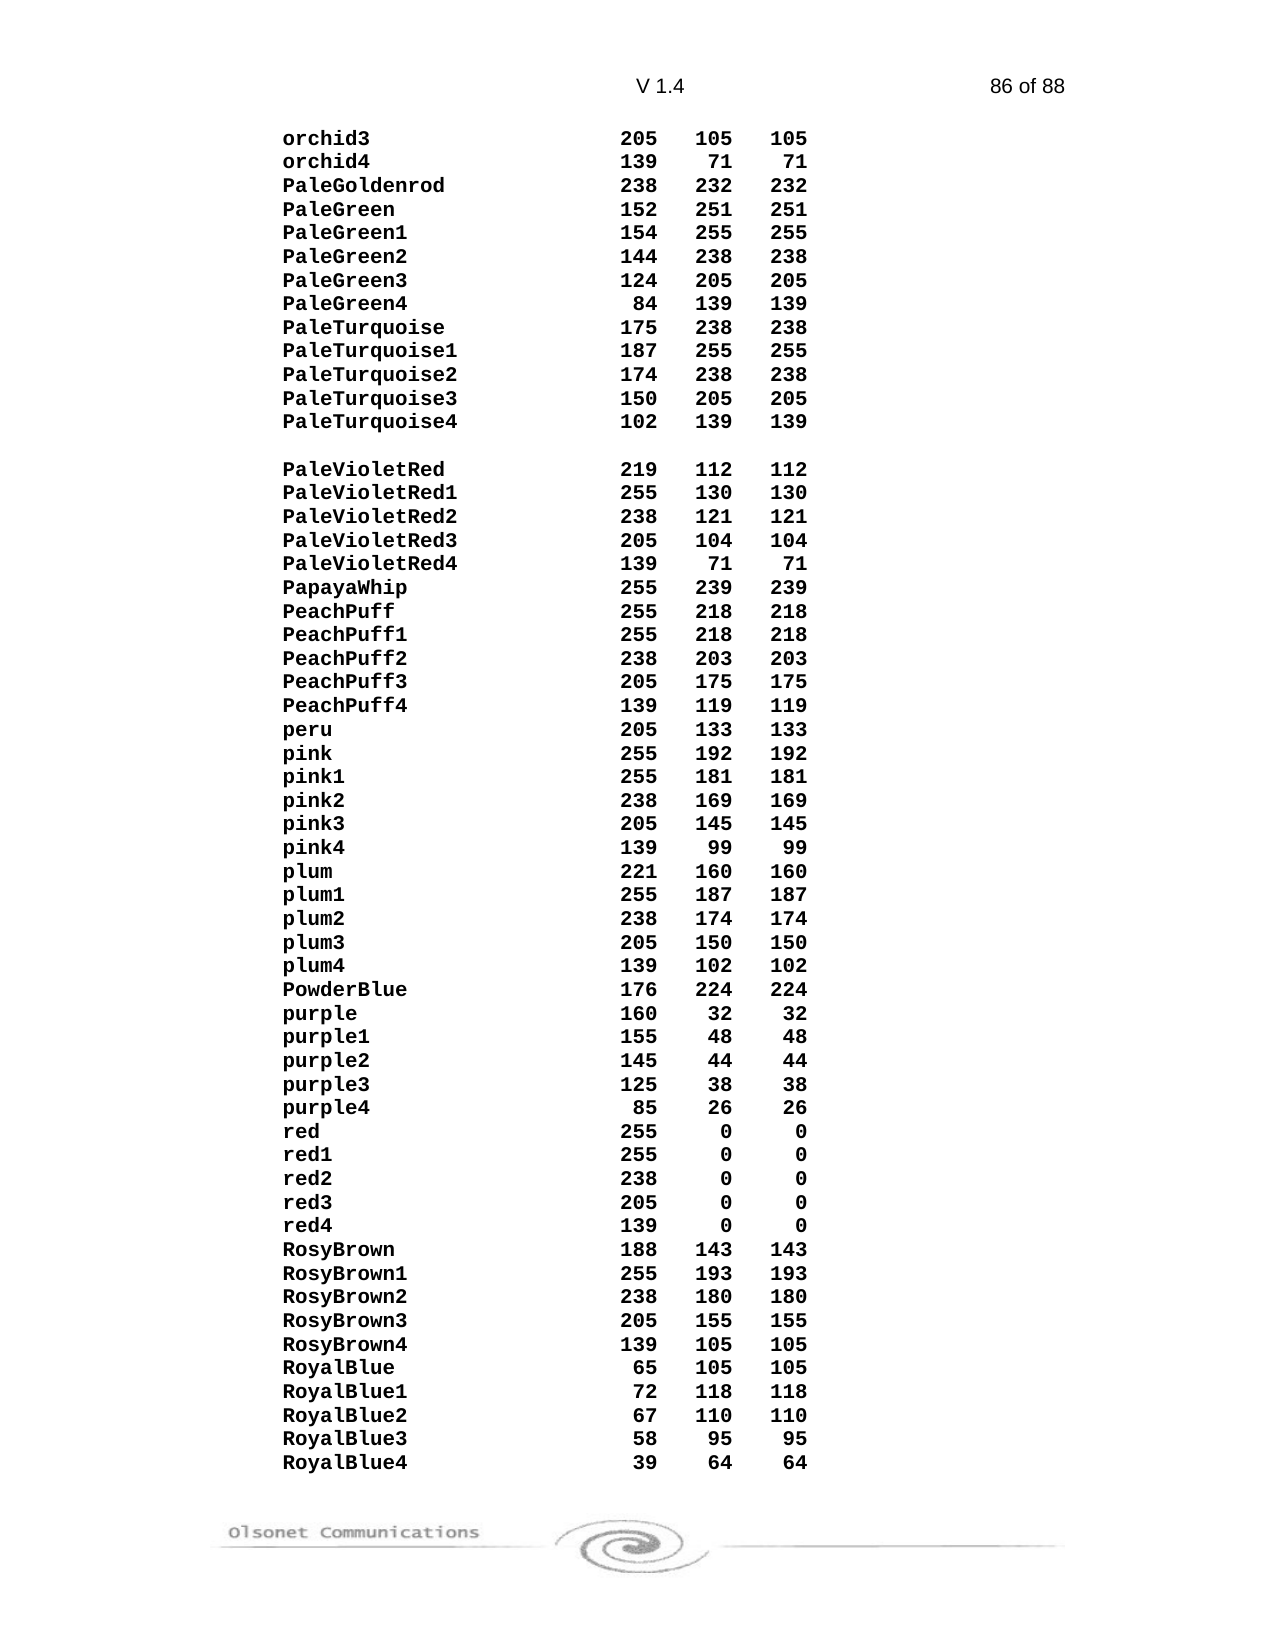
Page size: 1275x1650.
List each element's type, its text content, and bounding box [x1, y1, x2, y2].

text PaleTurquoise2 174 238 238 [282, 364, 1065, 388]
text PaleGreen 152 251 251 [282, 199, 1065, 222]
text PeachPuff 255 218 218 [282, 601, 1065, 624]
text PaleGreen4 84 139 139 [282, 293, 1065, 317]
text plum 221 160 160 [282, 861, 1065, 884]
text RosyBrown1 255 193 193 [282, 1263, 1065, 1286]
text PeachPuff4 139 119 119 [282, 695, 1065, 719]
text pink1 255 181 181 [282, 766, 1065, 790]
text RosyBrown3 205 155 155 [282, 1310, 1065, 1334]
text purple4 85 26 26 [282, 1097, 1065, 1121]
text RoyalBlue4 39 64 64 [282, 1452, 1065, 1476]
text pink4 139 99 99 [282, 837, 1065, 861]
text PaleVioletRed 219 112 112 [282, 459, 1065, 482]
picture [210, 1504, 1065, 1596]
text PowderBlue 176 224 224 [282, 979, 1065, 1003]
text PaleVioletRed3 205 104 104 [282, 530, 1065, 553]
text RosyBrown4 139 105 105 [282, 1334, 1065, 1357]
text red 255 0 0 [282, 1121, 1065, 1144]
text PaleTurquoise3 150 205 205 [282, 388, 1065, 411]
text orchid4 139 71 71 [282, 151, 1065, 175]
text purple3 125 38 38 [282, 1073, 1065, 1097]
text plum3 205 150 150 [282, 932, 1065, 955]
text plum4 139 102 102 [282, 955, 1065, 979]
text RoyalBlue2 67 110 110 [282, 1404, 1065, 1428]
text PaleVioletRed2 238 121 121 [282, 506, 1065, 530]
text PaleGoldenrod 238 232 232 [282, 175, 1065, 199]
text PeachPuff3 205 175 175 [282, 672, 1065, 695]
text red4 139 0 0 [282, 1215, 1065, 1239]
text red2 238 0 0 [282, 1168, 1065, 1192]
text PaleGreen1 154 255 255 [282, 222, 1065, 246]
text purple 160 32 32 [282, 1003, 1065, 1026]
text PaleVioletRed1 255 130 130 [282, 482, 1065, 506]
text red1 255 0 0 [282, 1144, 1065, 1168]
text plum2 238 174 174 [282, 908, 1065, 932]
text PaleGreen3 124 205 205 [282, 269, 1065, 293]
text RoyalBlue 65 105 105 [282, 1357, 1065, 1381]
text PapayaWhip 255 239 239 [282, 577, 1065, 601]
text RoyalBlue3 58 95 95 [282, 1428, 1065, 1452]
text PaleVioletRed4 139 71 71 [282, 553, 1065, 577]
text purple1 155 48 48 [282, 1026, 1065, 1050]
text pink2 238 169 169 [282, 790, 1065, 813]
text PeachPuff1 255 218 218 [282, 624, 1065, 648]
text pink3 205 145 145 [282, 813, 1065, 837]
text orchid3 205 105 105 [282, 128, 1065, 151]
text red3 205 0 0 [282, 1192, 1065, 1215]
text PaleTurquoise4 102 139 139 [282, 411, 1065, 435]
text PaleGreen2 144 238 238 [282, 246, 1065, 269]
text pink 255 192 192 [282, 742, 1065, 766]
text PaleTurquoise 175 238 238 [282, 317, 1065, 341]
text PaleTurquoise1 187 255 255 [282, 341, 1065, 364]
text RosyBrown 188 143 143 [282, 1239, 1065, 1263]
text PeachPuff2 238 203 203 [282, 648, 1065, 672]
text peru 205 133 133 [282, 719, 1065, 742]
text purple2 145 44 44 [282, 1050, 1065, 1073]
text RosyBrown2 238 180 180 [282, 1286, 1065, 1310]
text plum1 255 187 187 [282, 884, 1065, 908]
text RoyalBlue1 72 118 118 [282, 1381, 1065, 1404]
